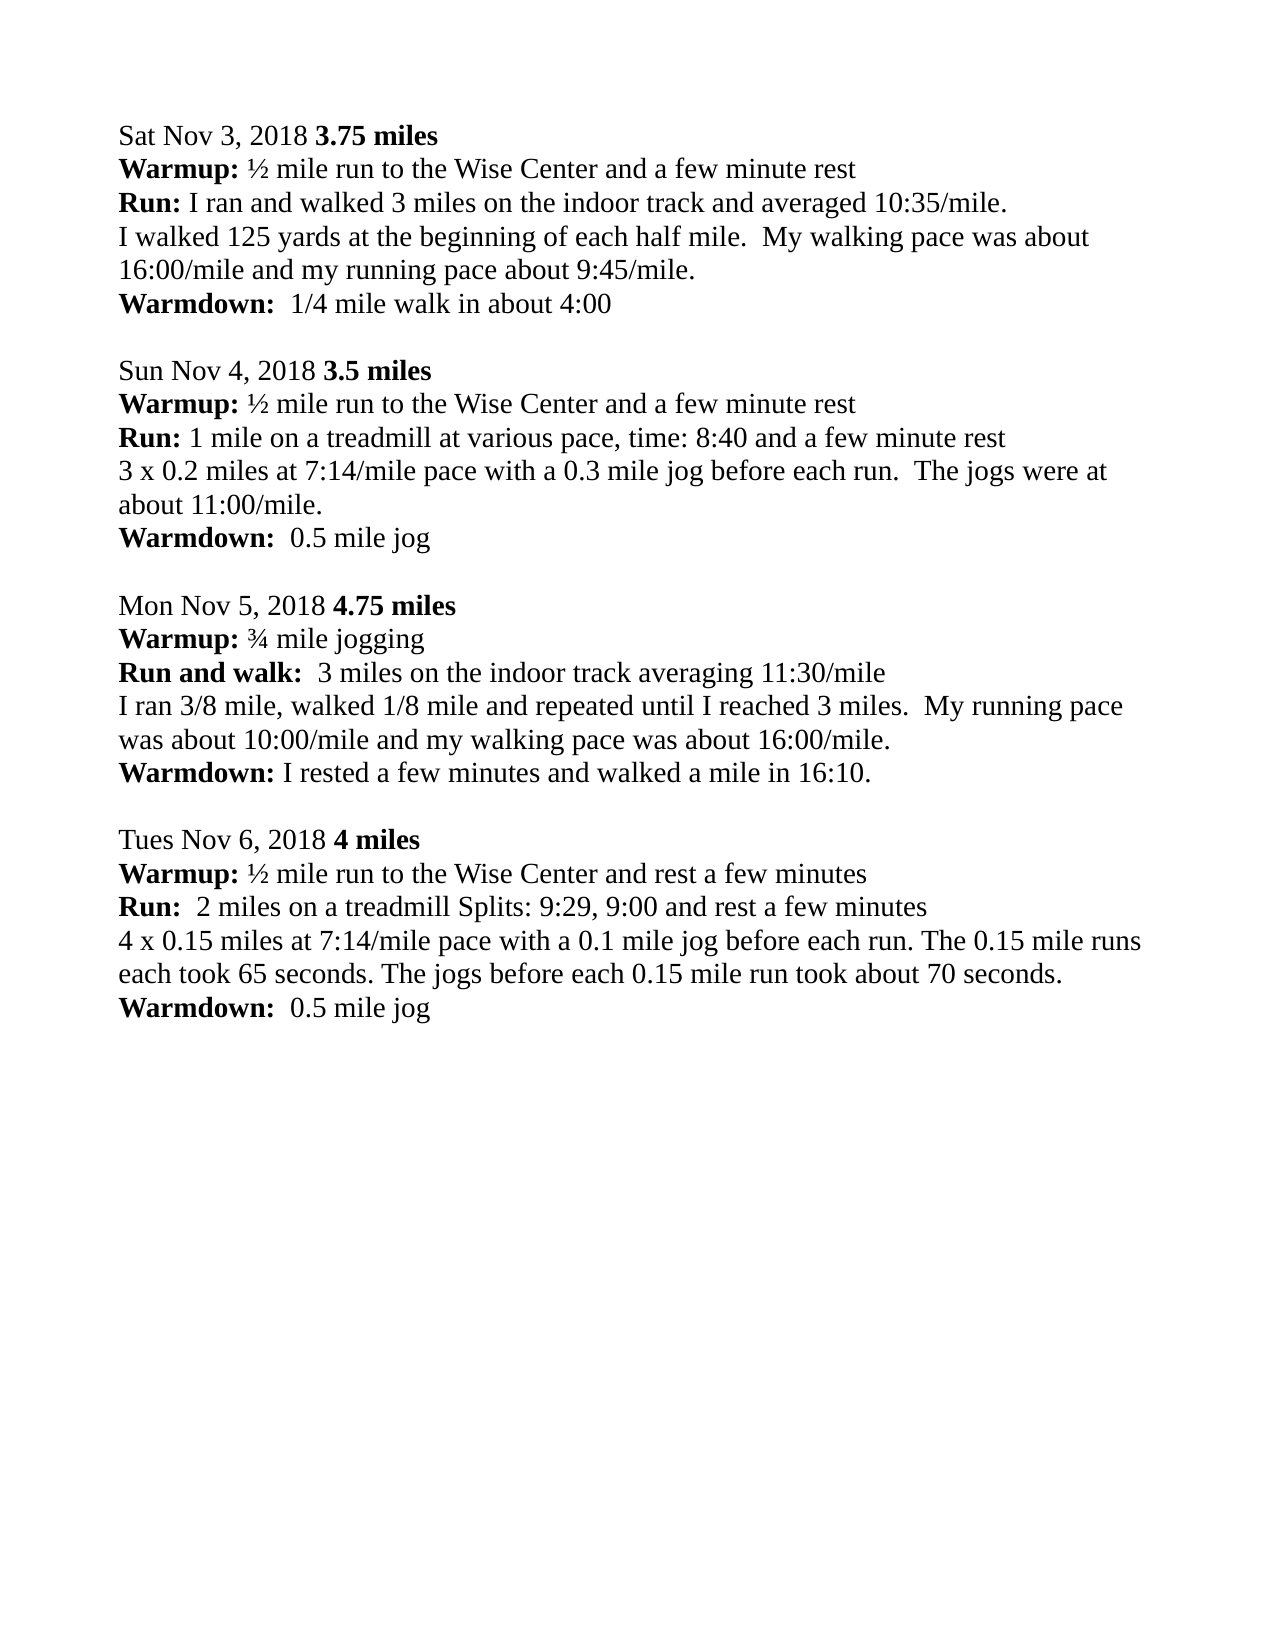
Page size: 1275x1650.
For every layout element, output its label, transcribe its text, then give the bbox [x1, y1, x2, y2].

text Tues Nov 6, 2018 4 miles [118, 822, 1161, 856]
text Sun Nov 4, 2018 3.5 miles [118, 353, 1161, 386]
text Sat Nov 3, 2018 3.75 miles [118, 118, 1161, 152]
text Run and walk: 3 miles on the indoor track averaging 11:30/mile [118, 655, 1161, 688]
text Warmdown: 0.5 mile jog [118, 521, 1161, 554]
text Warmdown: I rested a few minutes and walked a mile in 16:10. [118, 755, 1161, 789]
text Mon Nov 5, 2018 4.75 miles [118, 588, 1161, 621]
text I walked 125 yards at the beginning of each half mile. My walking pace was about 16:00/mile and my running pace about 9:45/mile. [118, 219, 1161, 286]
text 3 x 0.2 miles at 7:14/mile pace with a 0.3 mile jog before each run. The jogs were at about 11:00/mile. [118, 453, 1161, 521]
text Warmup: ¾ mile jogging [118, 621, 1161, 655]
text Warmdown: 0.5 mile jog [118, 990, 1161, 1024]
text Warmdown: 1/4 mile walk in about 4:00 [118, 286, 1161, 319]
text Run: 2 miles on a treadmill Splits: 9:29, 9:00 and rest a few minutes [118, 889, 1161, 923]
text Warmup: ½ mile run to the Wise Center and a few minute rest [118, 152, 1161, 185]
text I ran 3/8 mile, walked 1/8 mile and repeated until I reached 3 miles. My running pace was about 10:00/mile and my walking pace was about 16:00/mile. [118, 688, 1161, 755]
text Warmup: ½ mile run to the Wise Center and rest a few minutes [118, 856, 1161, 889]
text 4 x 0.15 miles at 7:14/mile pace with a 0.1 mile jog before each run. The 0.15 mile runs each took 65 seconds. The jogs before each 0.15 mile run took about 70 seconds. [118, 923, 1161, 990]
text Run: I ran and walked 3 miles on the indoor track and averaged 10:35/mile. [118, 185, 1161, 219]
text Run: 1 mile on a treadmill at various pace, time: 8:40 and a few minute rest [118, 420, 1161, 453]
text Warmup: ½ mile run to the Wise Center and a few minute rest [118, 386, 1161, 420]
